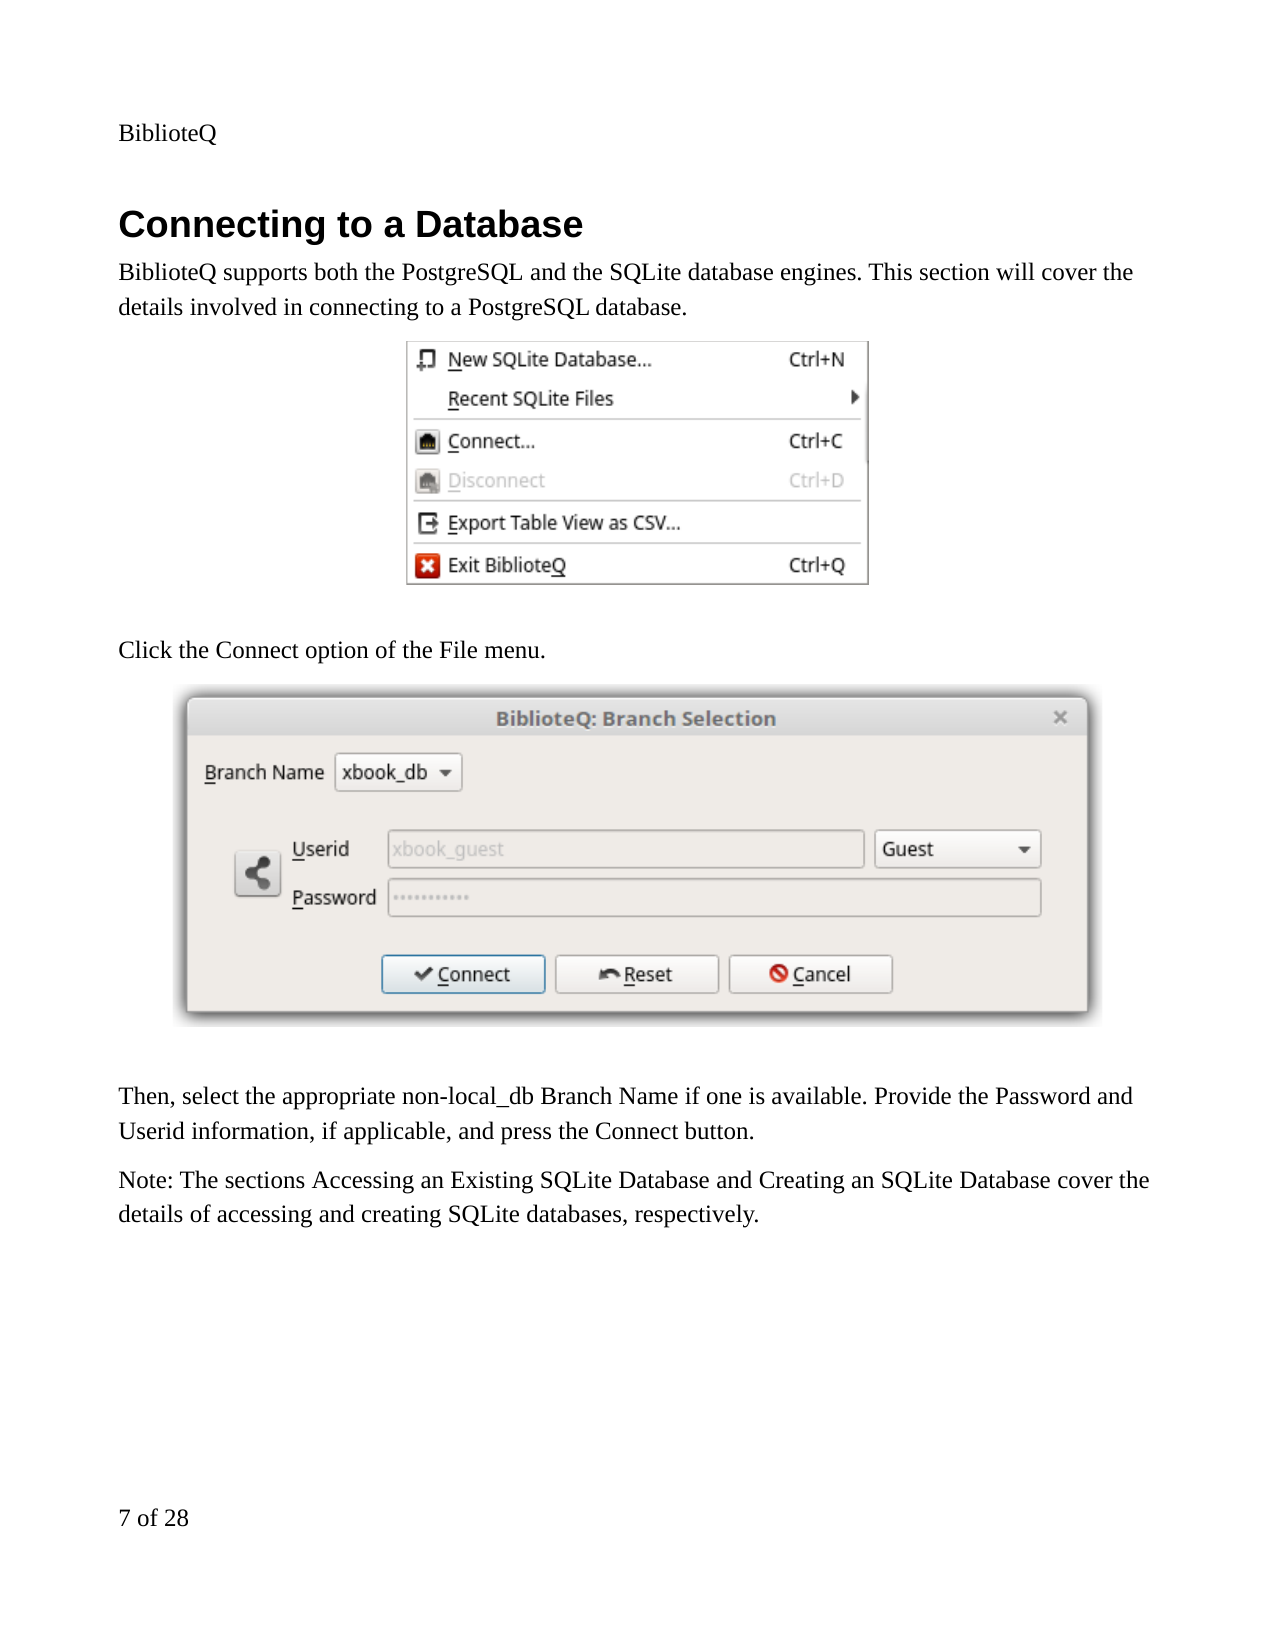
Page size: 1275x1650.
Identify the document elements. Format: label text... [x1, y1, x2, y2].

text Click the Connect option of the File menu. [118, 635, 1157, 664]
subtitle Connecting to a Database [118, 201, 1157, 245]
text Then, select the appropriate non-local_db Branch Name if one is available. Provide the Password and Userid information, if applicable, and press the Connect button. [118, 1081, 1157, 1145]
picture [172, 684, 1103, 1027]
text Note: The sections Accessing an Existing SQLite Database and Creating an SQLite Database cover the details of accessing and creating SQLite databases, respectively. [118, 1165, 1157, 1228]
text BiblioteQ supports both the PostgreSQL and the SQLite database engines. This section will cover the details involved in connecting to a PostgreSQL database. [118, 257, 1157, 321]
picture [406, 341, 869, 585]
